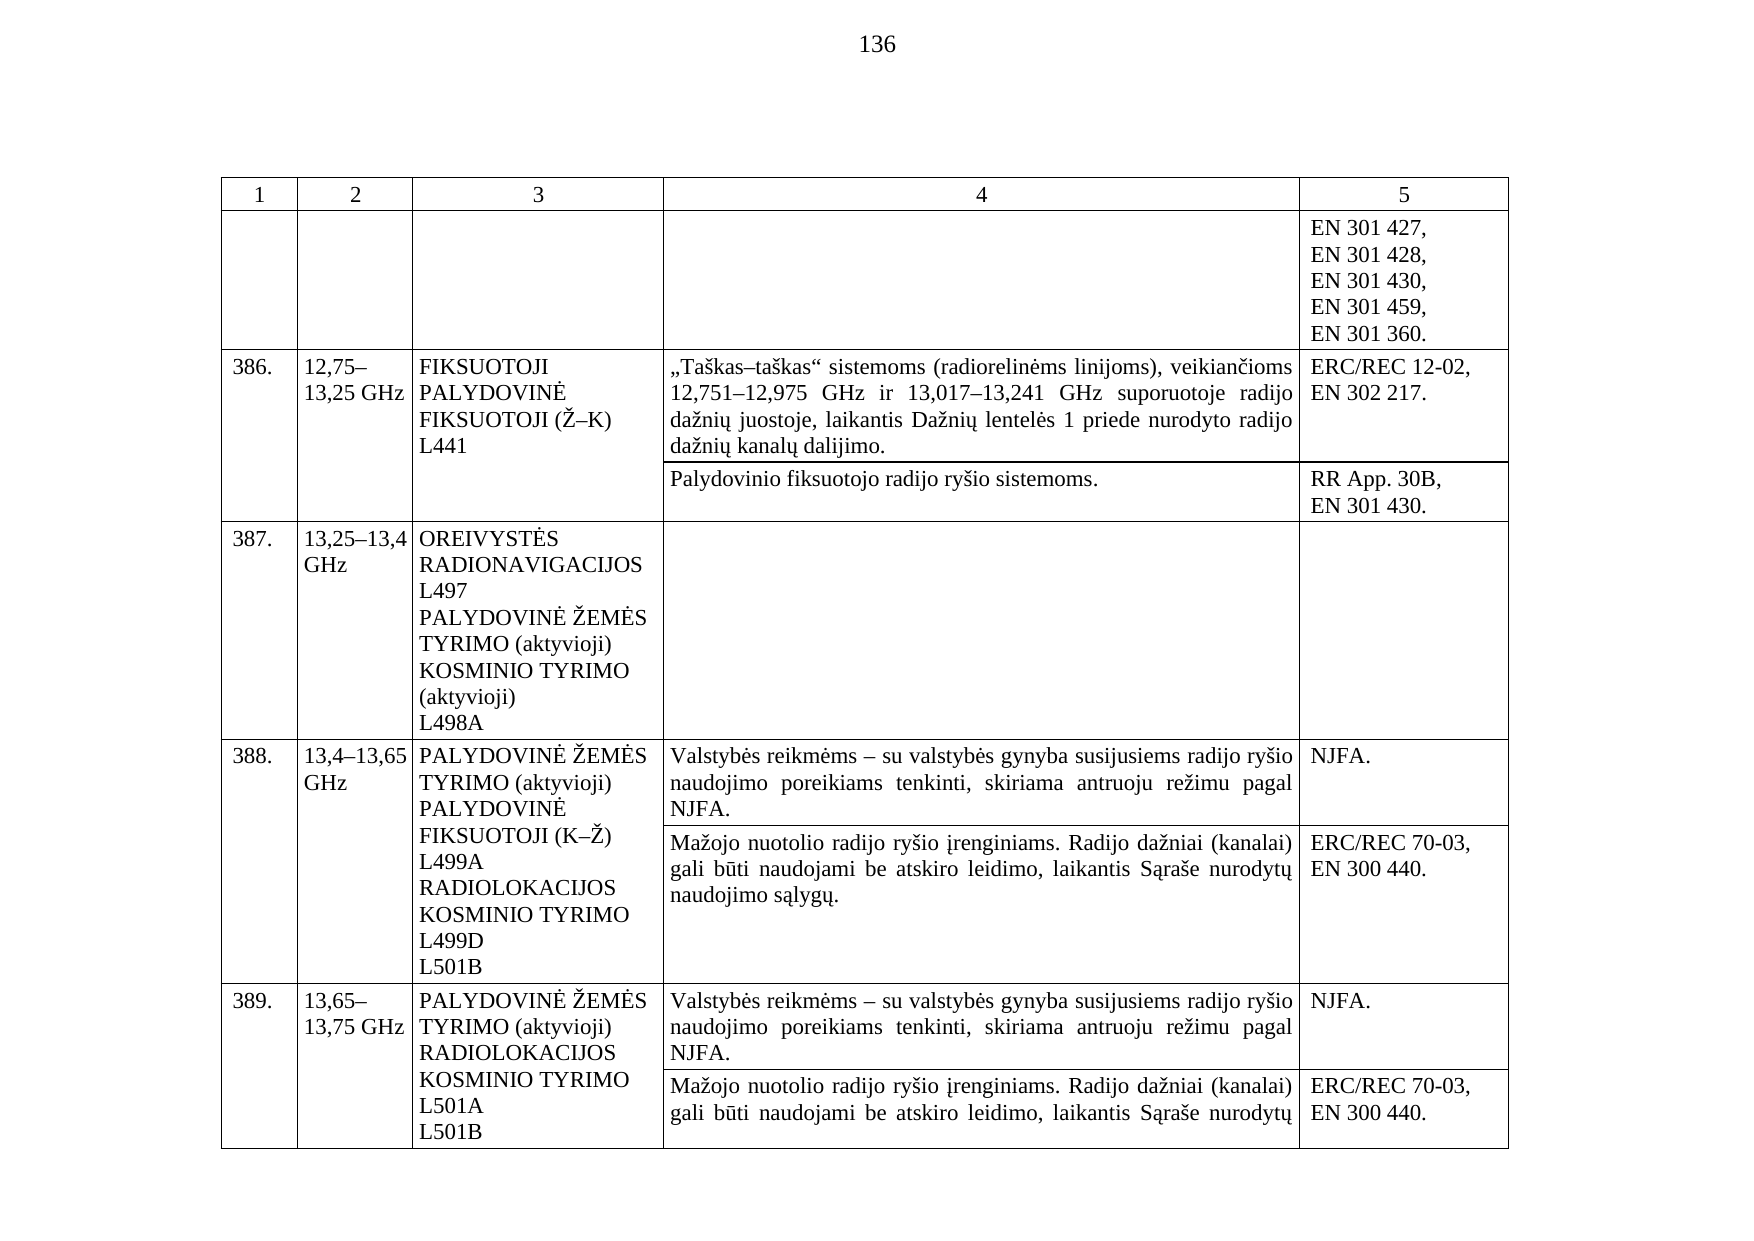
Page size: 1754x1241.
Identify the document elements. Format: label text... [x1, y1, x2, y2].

table_cell [298, 211, 412, 349]
table_cell ERC/REC 12-02, EN 302 217. [1300, 350, 1508, 461]
table_header 1 [222, 178, 297, 210]
table_cell ERC/REC 70-03, EN 300 440. [1300, 826, 1508, 983]
table_cell Palydovinio fiksuotojo radijo ryšio sistemoms. [664, 463, 1299, 521]
table_cell NJFA. [1300, 984, 1508, 1069]
table_cell 389. [222, 984, 297, 1148]
table_cell PALYDOVINĖ ŽEMĖS TYRIMO (aktyvioji) PALYDOVINĖ FIKSUOTOJI (K–Ž) L499A RADIOLOKACIJOS KOSMINIO TYRIMO L499D L501B [413, 740, 663, 983]
table_cell NJFA. [1300, 740, 1508, 824]
table_cell 387. [222, 522, 297, 739]
table_cell PALYDOVINĖ ŽEMĖS TYRIMO (aktyvioji) RADIOLOKACIJOS KOSMINIO TYRIMO L501A L501B [413, 984, 663, 1148]
table_cell 12,75–13,25 GHz [298, 350, 412, 521]
table_cell [222, 211, 297, 349]
table_cell Valstybės reikmėms – su valstybės gynyba susijusiems radijo ryšio naudojimo poreikiams tenkinti, skiriama antruoju režimu pagal NJFA. [664, 740, 1299, 824]
table_cell 13,65–13,75 GHz [298, 984, 412, 1148]
table_cell OREIVYSTĖS RADIONAVIGACIJOS L497 PALYDOVINĖ ŽEMĖS TYRIMO (aktyvioji) KOSMINIO TYRIMO (aktyvioji) L498A [413, 522, 663, 739]
table_cell 386. [222, 350, 297, 521]
table_cell [664, 211, 1299, 349]
table_cell RR App. 30B, EN 301 430. [1300, 463, 1508, 521]
table_header 5 [1300, 178, 1508, 210]
table_cell Mažojo nuotolio radijo ryšio įrenginiams. Radijo dažniai (kanalai) gali būti naudojami be atskiro leidimo, laikantis Sąraše nurodytų [664, 1070, 1299, 1148]
table_header 4 [664, 178, 1299, 210]
table_cell „Taškas–taškas“ sistemoms (radiorelinėms linijoms), veikiančioms 12,751–12,975 GHz ir 13,017–13,241 GHz suporuotoje radijo dažnių juostoje, laikantis Dažnių lentelės 1 priede nurodyto radijo dažnių kanalų dalijimo. [664, 350, 1299, 461]
table_cell Mažojo nuotolio radijo ryšio įrenginiams. Radijo dažniai (kanalai) gali būti naudojami be atskiro leidimo, laikantis Sąraše nurodytų naudojimo sąlygų. [664, 826, 1299, 983]
table_cell FIKSUOTOJI PALYDOVINĖ FIKSUOTOJI (Ž–K) L441 [413, 350, 663, 521]
table_header 3 [413, 178, 663, 210]
table_cell [664, 522, 1299, 739]
table_cell 388. [222, 740, 297, 983]
table_cell [1300, 522, 1508, 739]
table_cell 13,25–13,4 GHz [298, 522, 412, 739]
table_cell [413, 211, 663, 349]
table_cell EN 301 427, EN 301 428, EN 301 430, EN 301 459, EN 301 360. [1300, 211, 1508, 349]
table_cell Valstybės reikmėms – su valstybės gynyba susijusiems radijo ryšio naudojimo poreikiams tenkinti, skiriama antruoju režimu pagal NJFA. [664, 984, 1299, 1069]
table_cell ERC/REC 70-03, EN 300 440. [1300, 1070, 1508, 1148]
table_header 2 [298, 178, 412, 210]
table_cell 13,4–13,65 GHz [298, 740, 412, 983]
